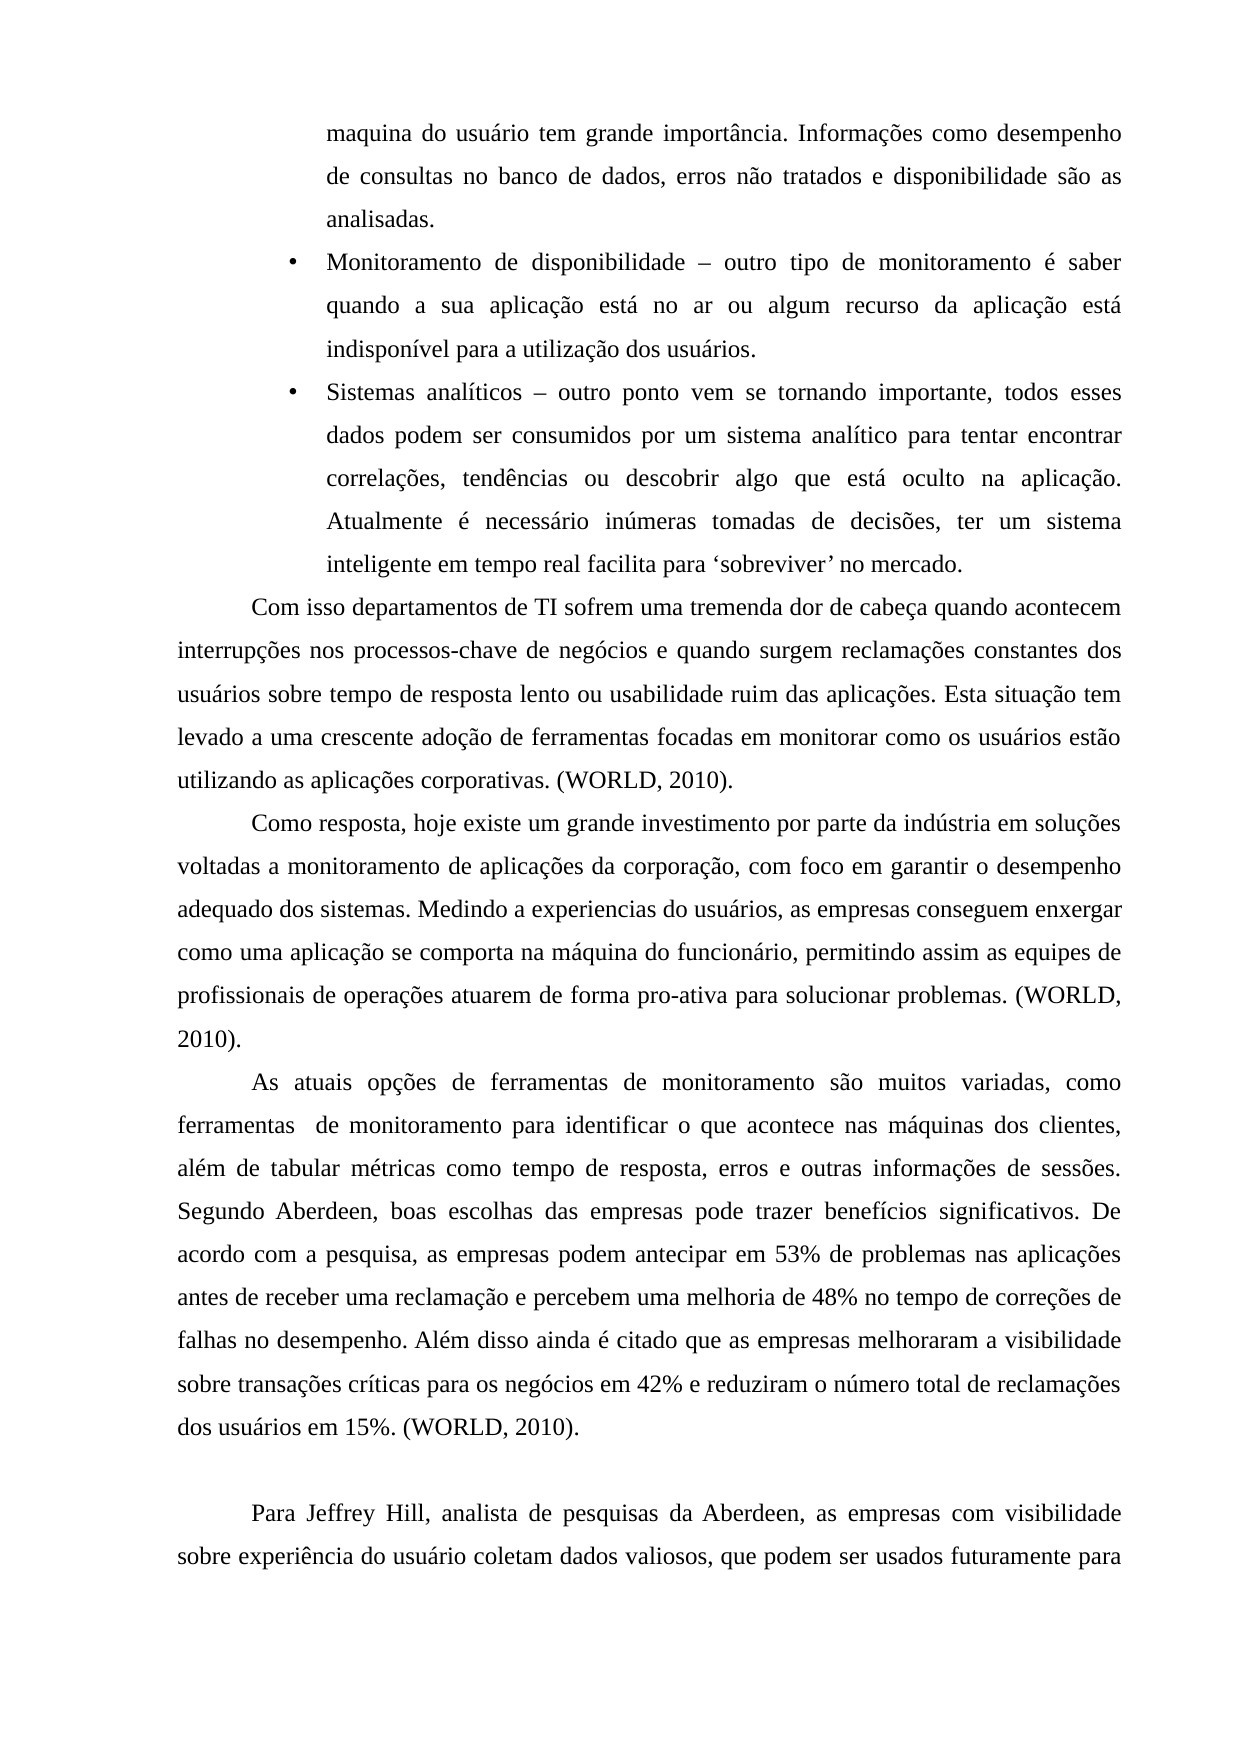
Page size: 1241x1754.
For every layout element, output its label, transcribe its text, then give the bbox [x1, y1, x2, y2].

list maquina do usuário tem grande importância. Informações como desempenho de consultas no banco de dados, erros não tratados e disponibilidade são as analisadas. [288, 118, 1122, 233]
list Sistemas analíticos – outro ponto vem se tornando importante, todos esses dados podem ser consumidos por um sistema analítico para tentar encontrar correlações, tendências ou descobrir algo que está oculto na aplicação. Atualmente é necessário inúmeras tomadas de decisões, ter um sistema inteligente em tempo real facilita para ‘sobreviver’ no mercado. [288, 377, 1122, 578]
text Para Jeffrey Hill, analista de pesquisas da Aberdeen, as empresas com visibilidade sobre experiência do usuário coletam dados valiosos, que podem ser usados futuramente para [177, 1498, 1122, 1570]
text Com isso departamentos de TI sofrem uma tremenda dor de cabeça quando acontecem interrupções nos processos-chave de negócios e quando surgem reclamações constantes dos usuários sobre tempo de resposta lento ou usabilidade ruim das aplicações. Esta situação tem levado a uma crescente adoção de ferramentas focadas em monitorar como os usuários estão utilizando as aplicações corporativas. (WORLD, 2010). [177, 592, 1122, 794]
text As atuais opções de ferramentas de monitoramento são muitos variadas, como ferramentas de monitoramento para identificar o que acontece nas máquinas dos clientes, além de tabular métricas como tempo de resposta, erros e outras informações de sessões. Segundo Aberdeen, boas escolhas das empresas pode trazer benefícios significativos. De acordo com a pesquisa, as empresas podem antecipar em 53% de problemas nas aplicações antes de receber uma reclamação e percebem uma melhoria de 48% no tempo de correções de falhas no desempenho. Além disso ainda é citado que as empresas melhoraram a visibilidade sobre transações críticas para os negócios em 42% e reduziram o número total de reclamações dos usuários em 15%. (WORLD, 2010). [177, 1067, 1122, 1441]
text Como resposta, hoje existe um grande investimento por parte da indústria em soluções voltadas a monitoramento de aplicações da corporação, com foco em garantir o desempenho adequado dos sistemas. Medindo a experiencias do usuários, as empresas conseguem enxergar como uma aplicação se comporta na máquina do funcionário, permitindo assim as equipes de profissionais de operações atuarem de forma pro-ativa para solucionar problemas. (WORLD, 2010). [177, 808, 1122, 1052]
list Monitoramento de disponibilidade – outro tipo de monitoramento é saber quando a sua aplicação está no ar ou algum recurso da aplicação está indisponível para a utilização dos usuários. [288, 247, 1122, 362]
